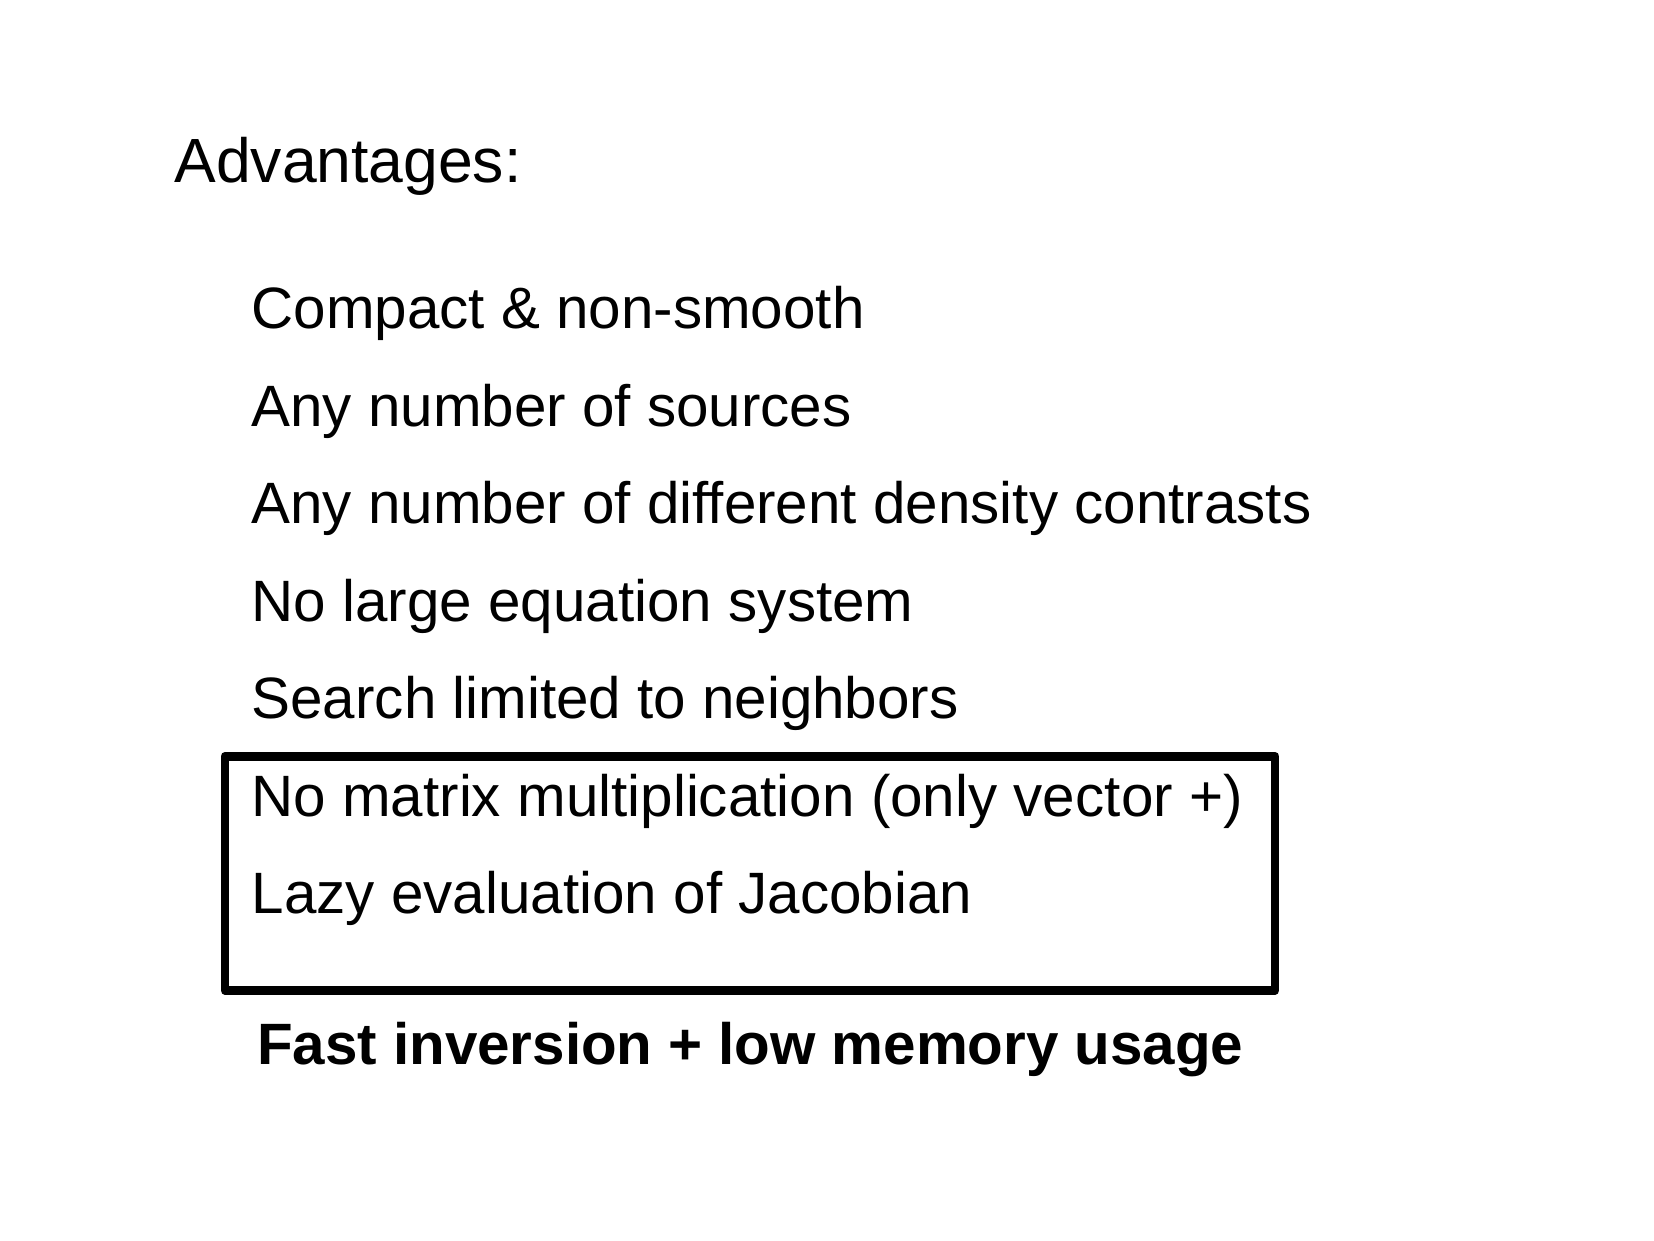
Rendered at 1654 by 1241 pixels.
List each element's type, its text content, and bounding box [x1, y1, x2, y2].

text_box Advantages: [159, 118, 536, 212]
text_box Compact & non-smooth Any number of sources Any number of different density contrasts No large equation system Search limited to neighbors No matrix multiplication (only vector +) Lazy evaluation of Jacobian [236, 236, 1329, 1086]
text_box Compact & non-smooth Any number of sources Any number of different density contrasts No large equation system Search limited to neighbors No matrix multiplication (only vector +) Lazy evaluation of Jacobian [236, 761, 1271, 986]
text_box Fast inversion + low memory usage [242, 1004, 1259, 1095]
